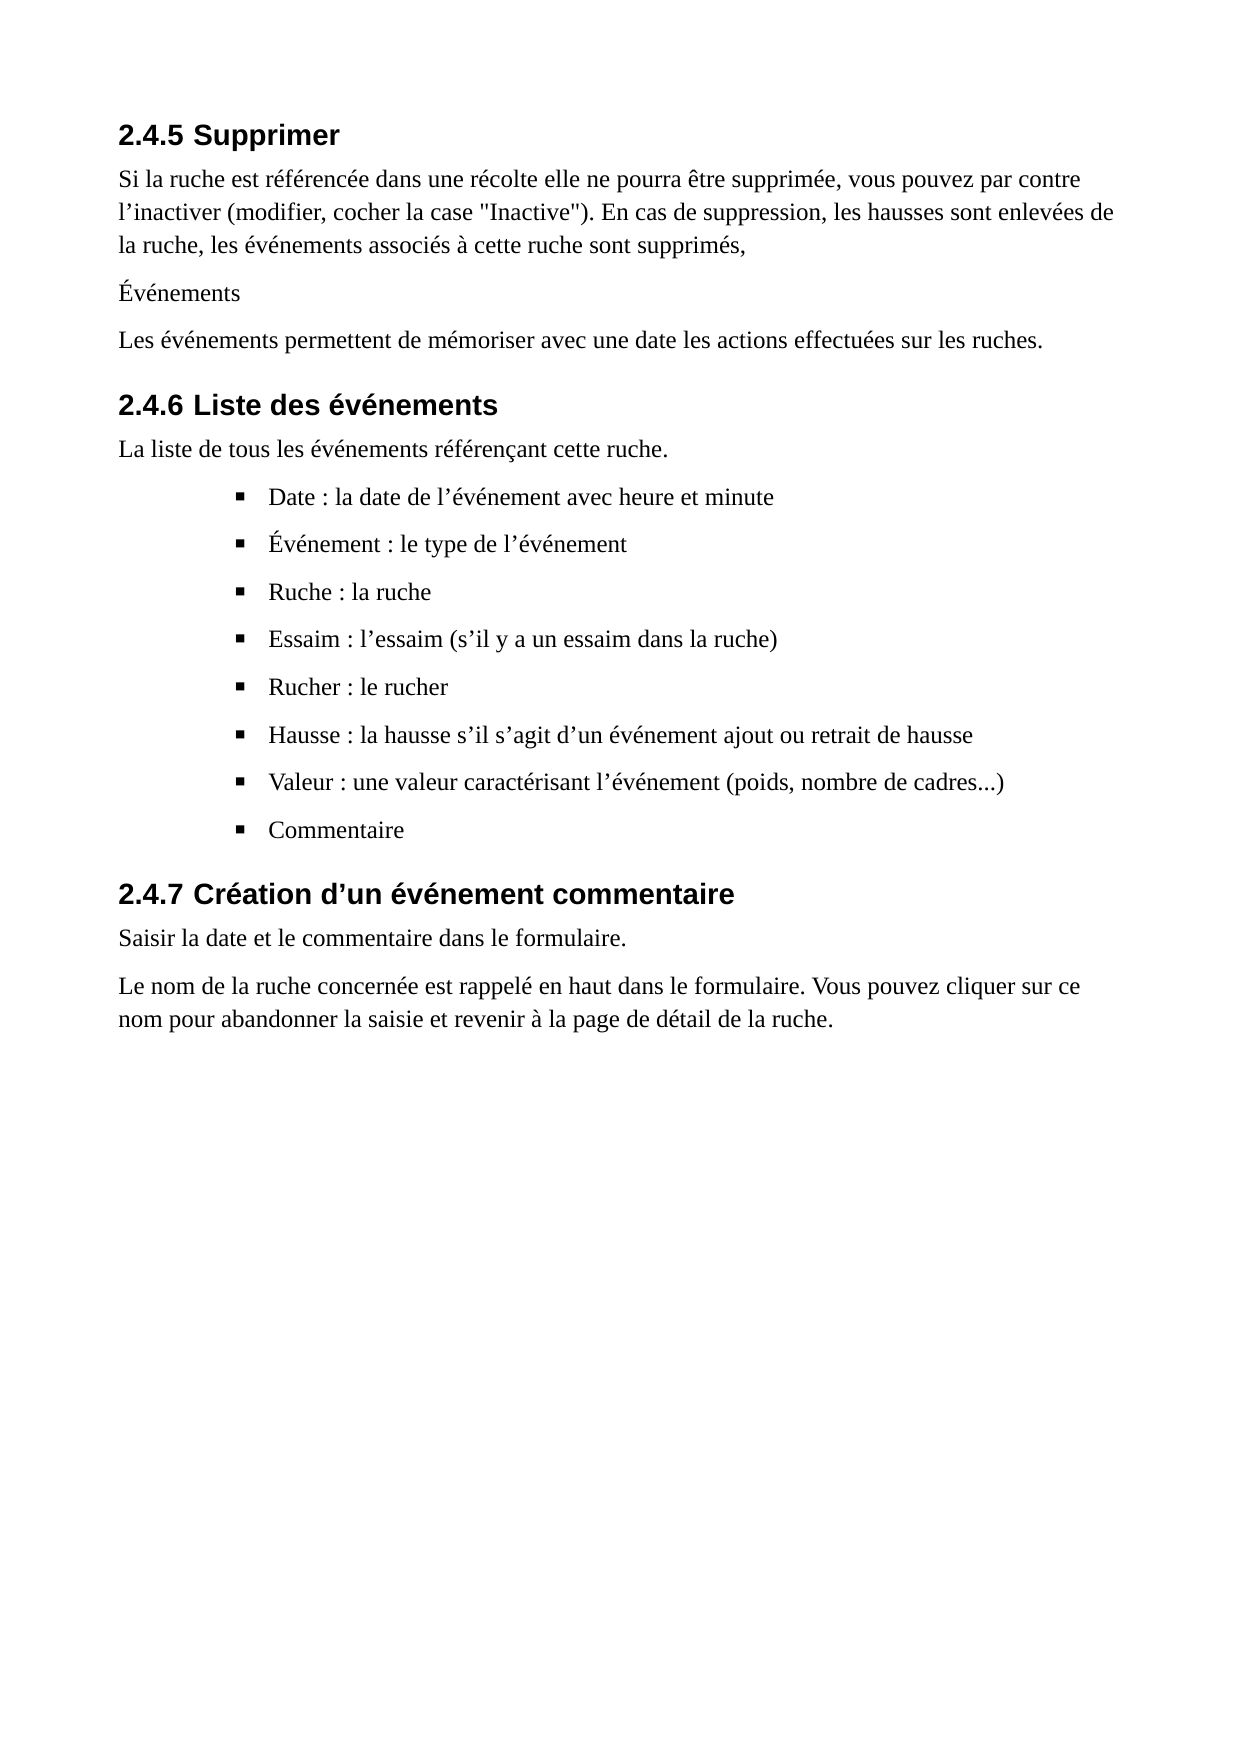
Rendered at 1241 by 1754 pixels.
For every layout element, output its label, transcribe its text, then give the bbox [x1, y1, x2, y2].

text Saisir la date et le commentaire dans le formulaire. [118, 923, 1122, 952]
list Essaim : l’essaim (s’il y a un essaim dans la ruche) [231, 624, 1122, 653]
text Si la ruche est référencée dans une récolte elle ne pourra être supprimée, vous pouvez par contre l’inactiver (modifier, cocher la case "Inactive"). En cas de suppression, les hausses sont enlevées de la ruche, les événements associés à cette ruche sont supprimés, [118, 164, 1122, 259]
list Valeur : une valeur caractérisant l’événement (poids, nombre de cadres...) [231, 767, 1122, 796]
list Date : la date de l’événement avec heure et minute [231, 482, 1122, 510]
text Événements [118, 278, 1122, 307]
list Commentaire [231, 815, 1122, 844]
subtitle Supprimer [118, 118, 1122, 152]
text Le nom de la ruche concernée est rappelé en haut dans le formulaire. Vous pouvez cliquer sur ce nom pour abandonner la saisie et revenir à la page de détail de la ruche. [118, 971, 1122, 1033]
list Événement : le type de l’événement [231, 529, 1122, 558]
list Rucher : le rucher [231, 672, 1122, 701]
list Ruche : la ruche [231, 577, 1122, 606]
subtitle Création d’un événement commentaire [118, 877, 1122, 911]
list Hausse : la hausse s’il s’agit d’un événement ajout ou retrait de hausse [231, 720, 1122, 748]
text La liste de tous les événements référençant cette ruche. [118, 434, 1122, 463]
text Les événements permettent de mémoriser avec une date les actions effectuées sur les ruches. [118, 326, 1122, 354]
subtitle Liste des événements [118, 388, 1122, 422]
